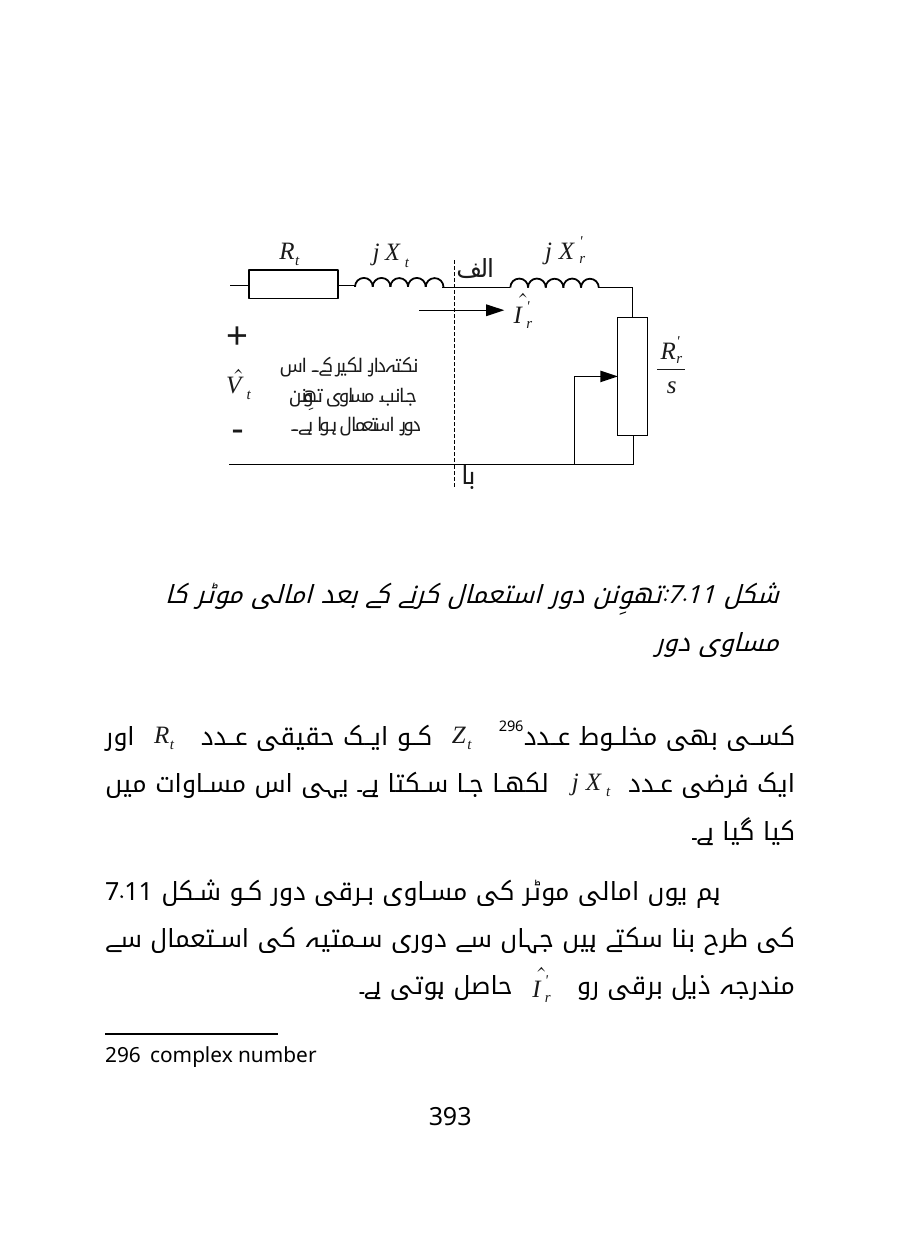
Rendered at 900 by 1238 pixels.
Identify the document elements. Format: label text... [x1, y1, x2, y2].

text ہم یوں امالی موٹر کی مساوی برقی دور کو شکل 7.11 کی طرح بنا سکتے ہیں جہاں سے دوری سمتیہ کی استعمال سے مندرجہ ذیل برقی رو حاصل ہوتی ہے۔ [105, 868, 795, 1010]
text شکل 7.11:تھوِنن دور استعمال کرنے کے بعد امالی موٹر کا مساوی دور [120, 181, 778, 667]
text کسی بھی مخلوط عدد کو ایک حقیقی عدد اور ایک فرضی عددلکھا جا سکتا ہے۔ یہی اس مساوات میں کیا گیا ہے۔ [105, 713, 795, 855]
text complex number [105, 1040, 795, 1068]
